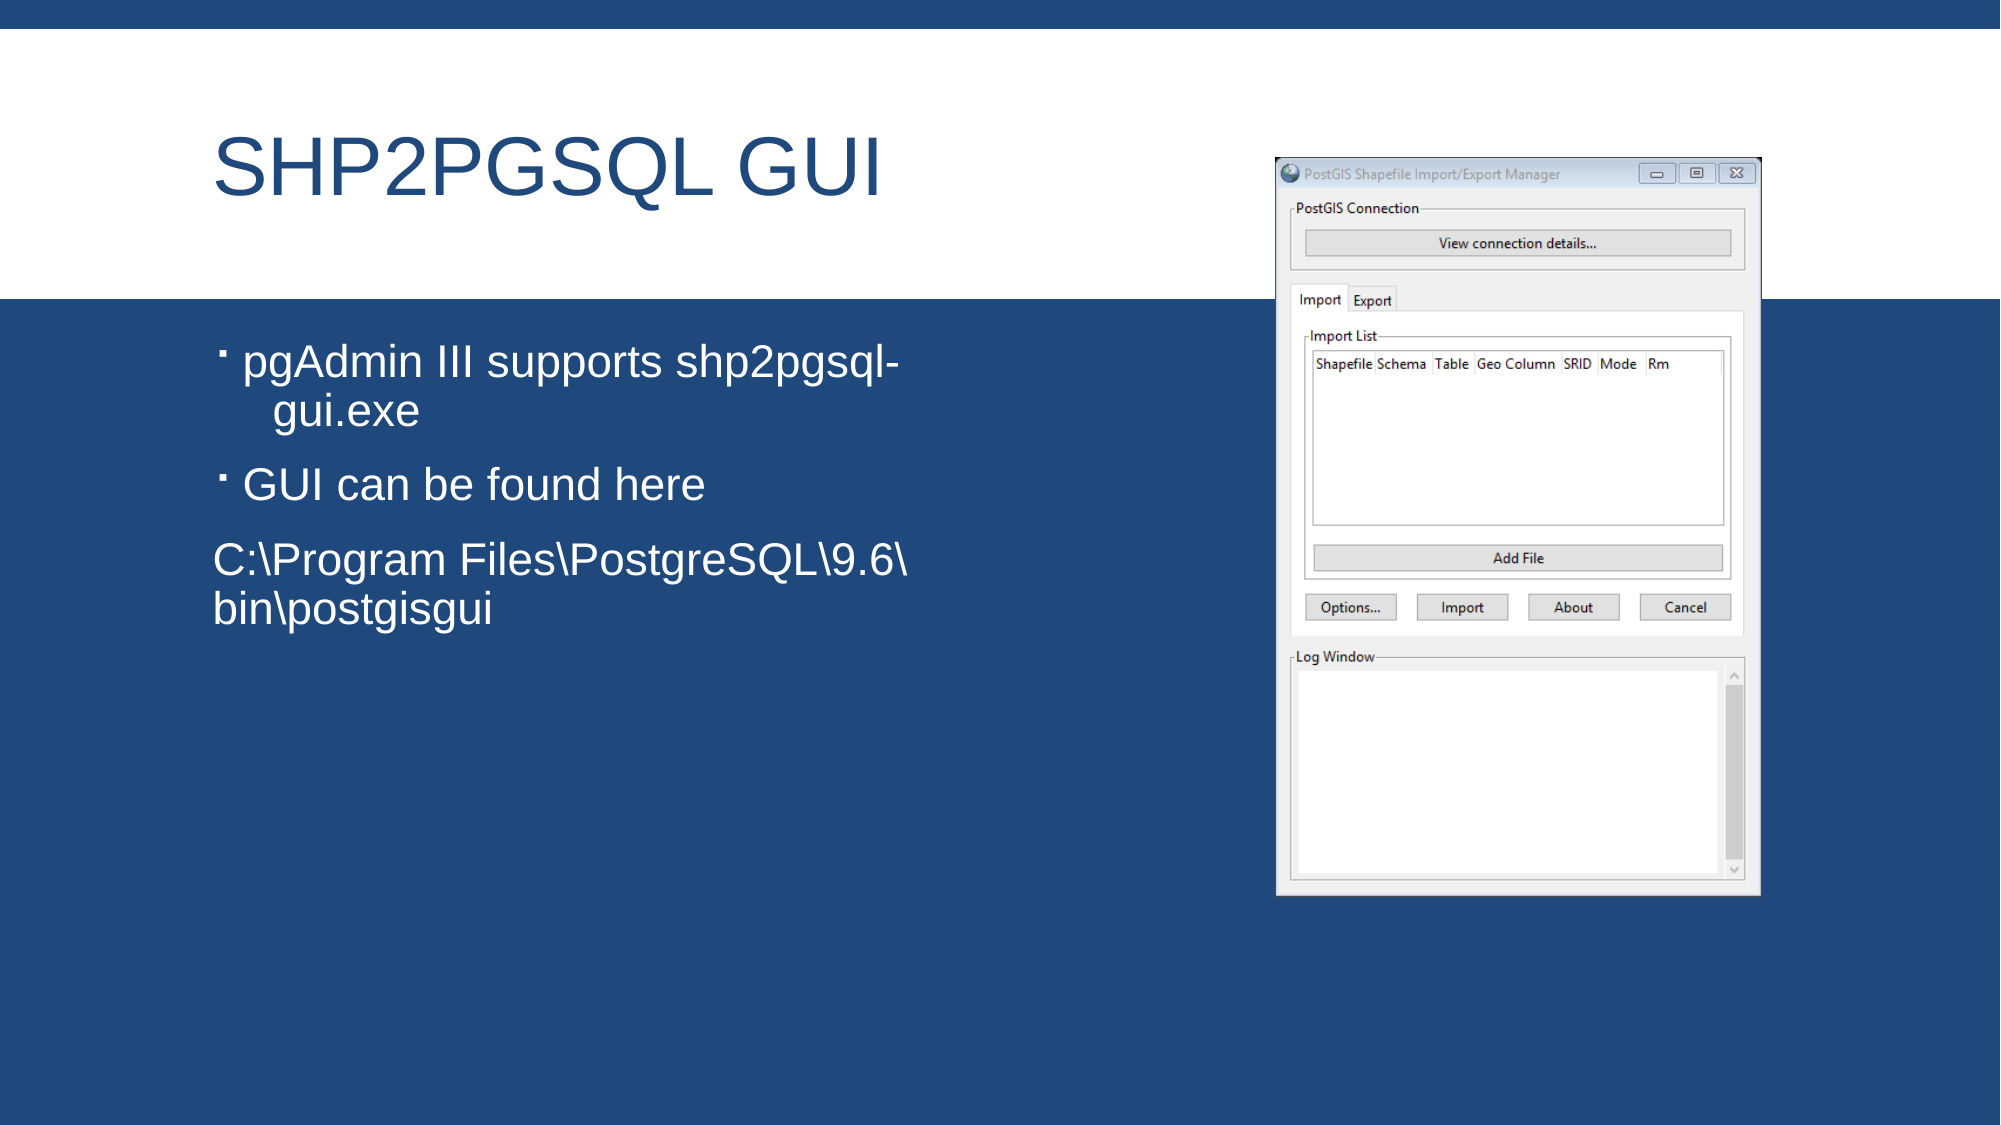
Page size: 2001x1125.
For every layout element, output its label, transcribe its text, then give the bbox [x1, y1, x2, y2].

list pgAdmin III supports shp2pgsql-gui.exe GUI can be found here C:\Program Files\PostgreSQL\9.6\bin\postgisgui [197, 329, 978, 1021]
title Shp2pgsql GUI [197, 46, 1803, 295]
picture [1275, 157, 1762, 897]
